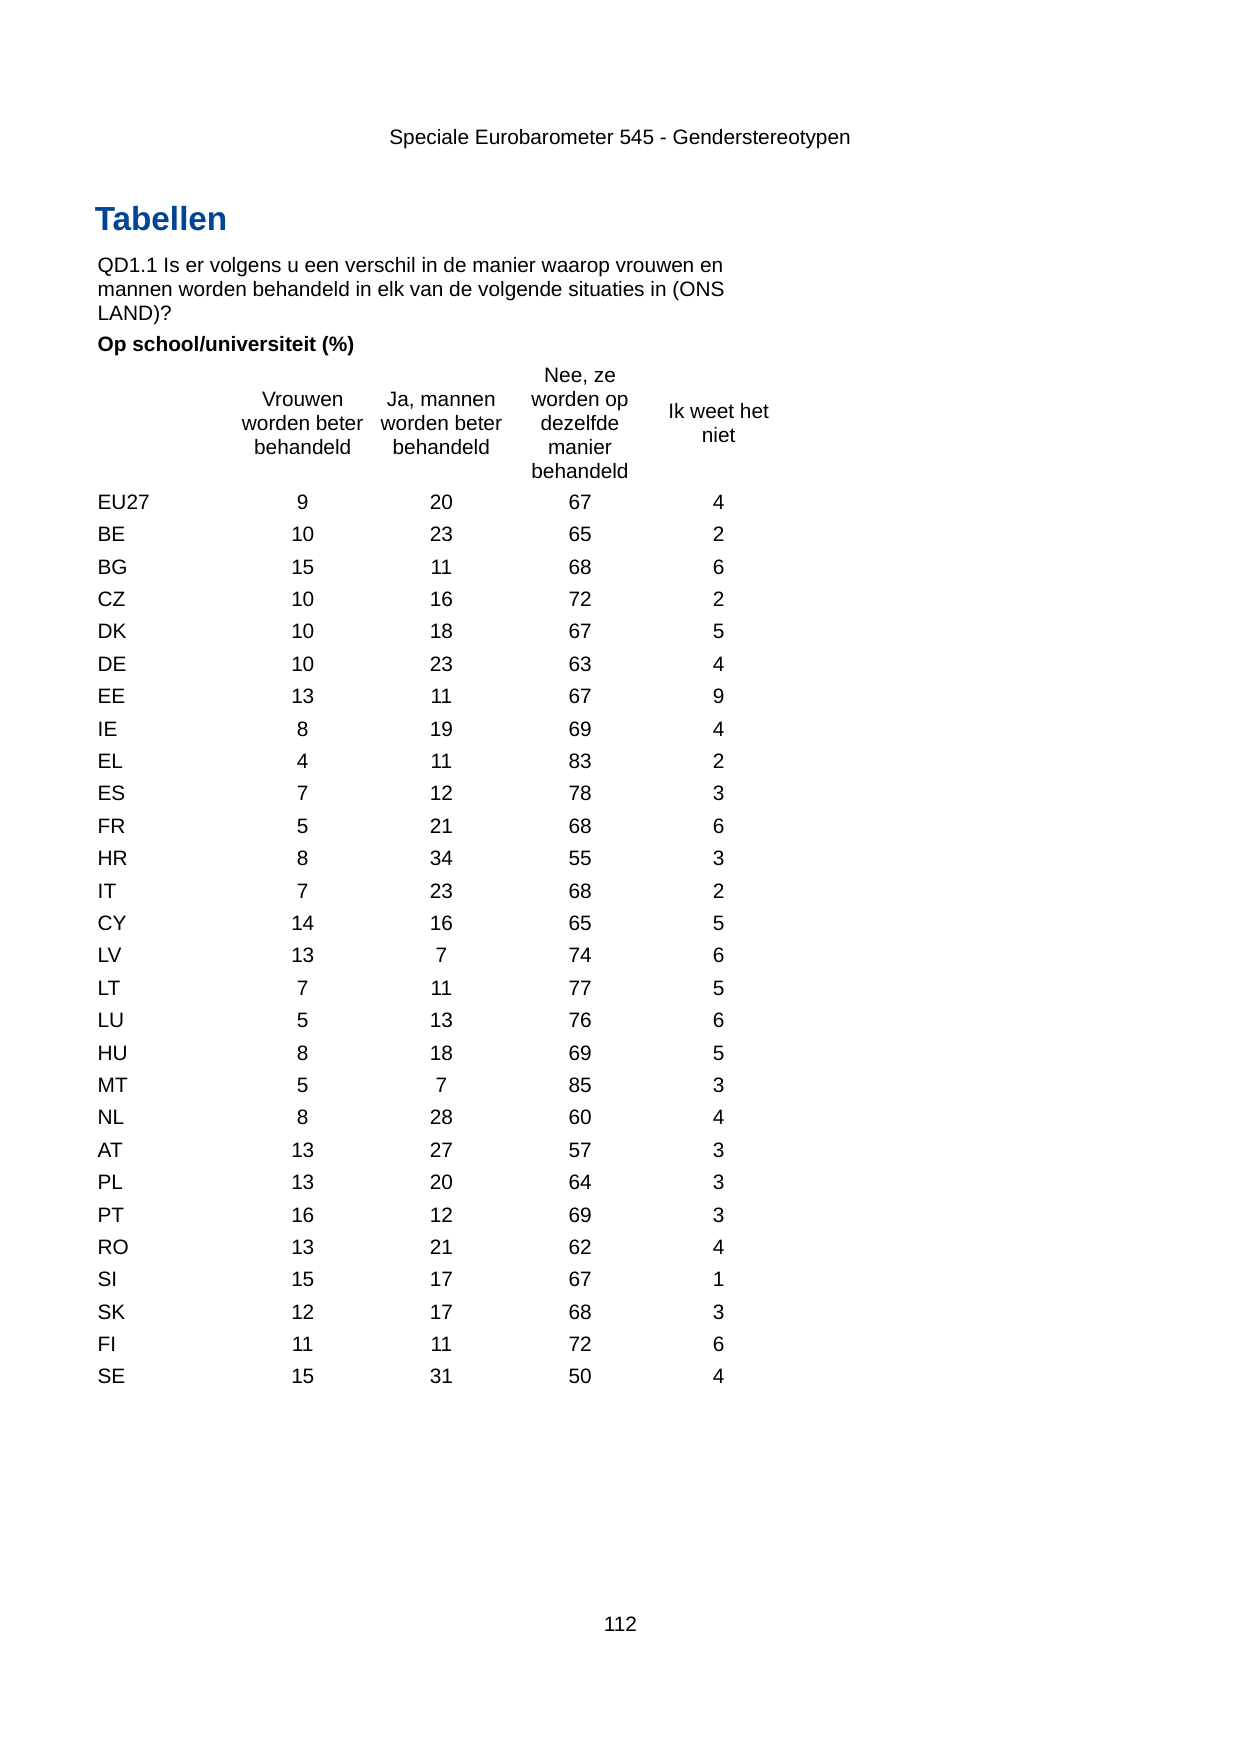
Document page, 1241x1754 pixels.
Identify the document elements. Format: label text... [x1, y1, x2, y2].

table_cell 69 [510, 1198, 649, 1231]
table_cell EL [95, 745, 233, 777]
table_cell 13 [372, 1004, 510, 1036]
table_cell 3 [649, 1295, 788, 1328]
table_cell 16 [372, 583, 510, 615]
table_cell 3 [649, 842, 788, 874]
table_cell 23 [372, 874, 510, 907]
table_cell HR [95, 842, 233, 874]
table_cell 8 [233, 1101, 372, 1133]
table_cell 67 [510, 486, 649, 518]
table_cell 5 [233, 810, 372, 842]
table_cell 77 [510, 971, 649, 1004]
table_cell Vrouwen worden beter behandeld [233, 360, 372, 486]
table_cell 76 [510, 1004, 649, 1036]
table_cell 13 [233, 1166, 372, 1198]
table_cell 6 [649, 1328, 788, 1360]
table_cell PL [95, 1166, 233, 1198]
table_cell 18 [372, 1036, 510, 1069]
table_cell 4 [649, 1360, 788, 1393]
table_cell Ja, mannen worden beter behandeld [372, 360, 510, 486]
table_cell 68 [510, 810, 649, 842]
table_cell LU [95, 1004, 233, 1036]
table_cell 7 [233, 777, 372, 809]
table_cell EU27 [95, 486, 233, 518]
table_cell Ik weet het niet [649, 360, 788, 486]
table_cell 65 [510, 518, 649, 550]
table_cell 11 [372, 680, 510, 712]
table_cell 68 [510, 1295, 649, 1328]
table_cell 2 [649, 518, 788, 550]
table_cell 10 [233, 518, 372, 550]
table_cell 4 [233, 745, 372, 777]
table_cell 13 [233, 1231, 372, 1263]
table_cell PT [95, 1198, 233, 1231]
table_cell 10 [233, 615, 372, 647]
table_cell 69 [510, 712, 649, 745]
table_cell 15 [233, 550, 372, 583]
subtitle Tabellen [94, 199, 1146, 237]
table_cell BE [95, 518, 233, 550]
table_cell 23 [372, 518, 510, 550]
table_cell 6 [649, 1004, 788, 1036]
table_cell 2 [649, 583, 788, 615]
table_cell RO [95, 1231, 233, 1263]
table_cell 74 [510, 939, 649, 971]
table_cell 69 [510, 1036, 649, 1069]
table_cell 62 [510, 1231, 649, 1263]
table_cell 20 [372, 486, 510, 518]
table_cell 8 [233, 1036, 372, 1069]
table_cell 12 [233, 1295, 372, 1328]
table_cell Nee, ze worden op dezelfde manier behandeld [510, 360, 649, 486]
table_cell 11 [372, 1328, 510, 1360]
table_cell 72 [510, 1328, 649, 1360]
table_cell LT [95, 971, 233, 1004]
table_cell 6 [649, 550, 788, 583]
table_cell FR [95, 810, 233, 842]
table_cell 85 [510, 1069, 649, 1101]
table_cell 12 [372, 1198, 510, 1231]
table_cell BG [95, 550, 233, 583]
table_cell 11 [372, 745, 510, 777]
table_cell 5 [233, 1069, 372, 1101]
table_cell 11 [233, 1328, 372, 1360]
table_cell 11 [372, 971, 510, 1004]
table_cell 23 [372, 648, 510, 680]
table_cell 2 [649, 874, 788, 907]
table_cell 4 [649, 712, 788, 745]
table_cell 16 [233, 1198, 372, 1231]
table_cell 6 [649, 939, 788, 971]
table_cell 18 [372, 615, 510, 647]
table_cell 65 [510, 907, 649, 939]
table_cell 3 [649, 1166, 788, 1198]
table_cell 16 [372, 907, 510, 939]
table_cell IE [95, 712, 233, 745]
table_cell 83 [510, 745, 649, 777]
table_cell 8 [233, 842, 372, 874]
table_cell 5 [649, 1036, 788, 1069]
table_cell CY [95, 907, 233, 939]
table_cell SE [95, 1360, 233, 1393]
table_cell IT [95, 874, 233, 907]
table_cell 14 [233, 907, 372, 939]
table_cell 64 [510, 1166, 649, 1198]
table_cell 9 [233, 486, 372, 518]
table_cell 13 [233, 680, 372, 712]
table_cell 57 [510, 1134, 649, 1166]
table_cell 17 [372, 1295, 510, 1328]
table_cell 27 [372, 1134, 510, 1166]
table_cell 15 [233, 1360, 372, 1393]
table_cell 4 [649, 1101, 788, 1133]
table_cell 13 [233, 1134, 372, 1166]
table_cell 3 [649, 1134, 788, 1166]
table_cell 78 [510, 777, 649, 809]
table_cell LV [95, 939, 233, 971]
table_cell 60 [510, 1101, 649, 1133]
table_cell SI [95, 1263, 233, 1295]
table_cell 13 [233, 939, 372, 971]
table_cell 7 [233, 874, 372, 907]
table_cell 6 [649, 810, 788, 842]
table_cell EE [95, 680, 233, 712]
table_cell AT [95, 1134, 233, 1166]
table_cell 21 [372, 1231, 510, 1263]
table_cell HU [95, 1036, 233, 1069]
table_cell DE [95, 648, 233, 680]
table_cell 31 [372, 1360, 510, 1393]
table_cell 67 [510, 615, 649, 647]
table_cell 67 [510, 680, 649, 712]
table_cell 12 [372, 777, 510, 809]
table_cell FI [95, 1328, 233, 1360]
table_cell 63 [510, 648, 649, 680]
table_cell 4 [649, 1231, 788, 1263]
table_cell 21 [372, 810, 510, 842]
table_cell 28 [372, 1101, 510, 1133]
table_cell 7 [233, 971, 372, 1004]
table_cell 55 [510, 842, 649, 874]
table_cell 4 [649, 486, 788, 518]
table_header QD1.1 Is er volgens u een verschil in de manier waarop vrouwen en mannen worden behandeld in elk van de volgende situaties in (ONS LAND)? [95, 250, 788, 327]
table_cell 3 [649, 1198, 788, 1231]
table_cell 19 [372, 712, 510, 745]
table_cell 5 [649, 907, 788, 939]
table_cell 9 [649, 680, 788, 712]
table_cell 67 [510, 1263, 649, 1295]
table_cell 3 [649, 1069, 788, 1101]
table_cell 3 [649, 777, 788, 809]
table_cell 68 [510, 550, 649, 583]
table_cell MT [95, 1069, 233, 1101]
table_cell 11 [372, 550, 510, 583]
table_cell 34 [372, 842, 510, 874]
table_cell SK [95, 1295, 233, 1328]
table_cell 4 [649, 648, 788, 680]
table_cell 2 [649, 745, 788, 777]
table_cell 8 [233, 712, 372, 745]
table_cell 50 [510, 1360, 649, 1393]
table_cell ES [95, 777, 233, 809]
table_cell 15 [233, 1263, 372, 1295]
table_cell 68 [510, 874, 649, 907]
table_cell [95, 360, 233, 486]
table_cell 10 [233, 648, 372, 680]
table_cell NL [95, 1101, 233, 1133]
table_cell 20 [372, 1166, 510, 1198]
table_cell Op school/universiteit (%) [95, 328, 788, 360]
table_cell CZ [95, 583, 233, 615]
table_cell 1 [649, 1263, 788, 1295]
table_cell 10 [233, 583, 372, 615]
table_cell DK [95, 615, 233, 647]
table_cell 5 [233, 1004, 372, 1036]
table_cell 17 [372, 1263, 510, 1295]
table_cell 72 [510, 583, 649, 615]
table_cell 7 [372, 939, 510, 971]
table_cell 5 [649, 615, 788, 647]
table_cell 5 [649, 971, 788, 1004]
table_cell 7 [372, 1069, 510, 1101]
